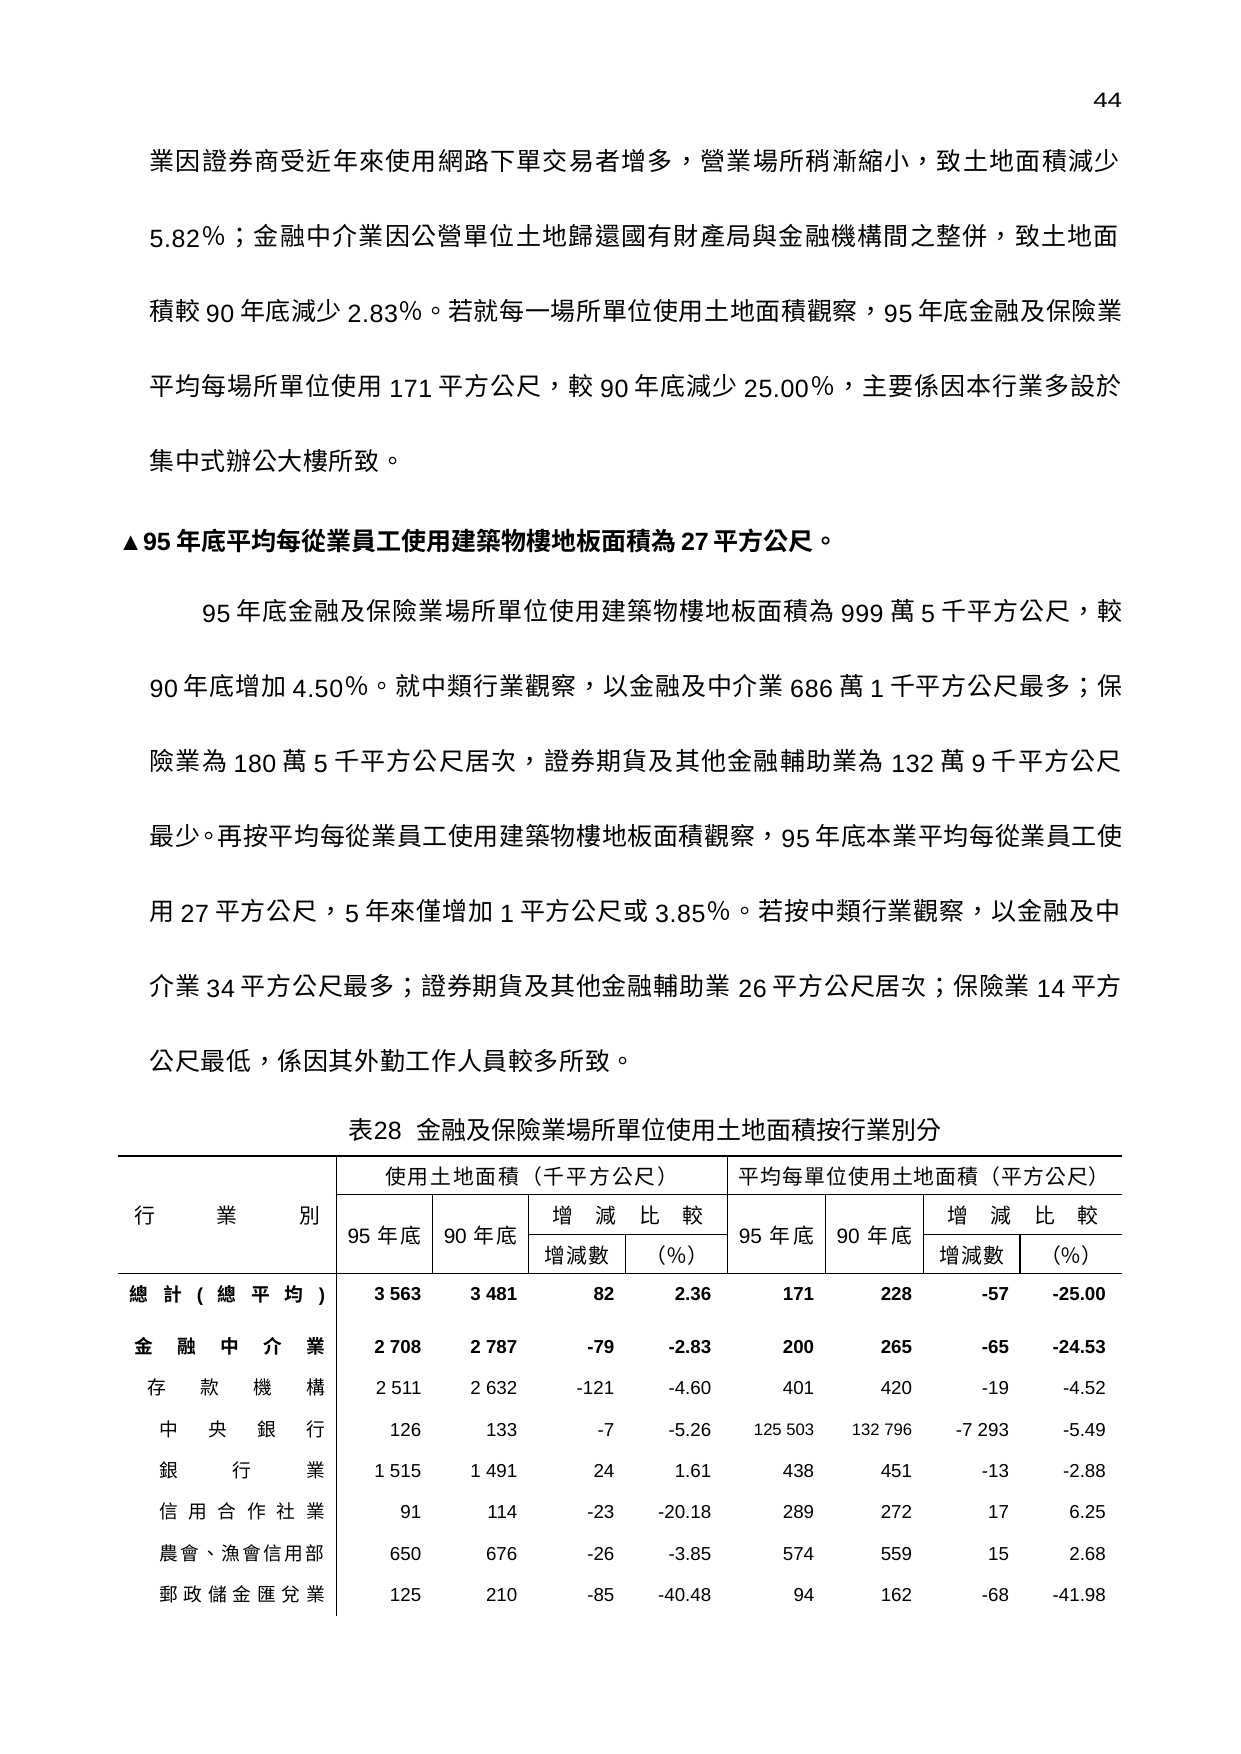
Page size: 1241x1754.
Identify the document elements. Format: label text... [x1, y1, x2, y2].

table_cell 銀行業 [118, 1450, 336, 1492]
table_cell 2 511 [337, 1368, 432, 1409]
table_cell -4.52 [1020, 1368, 1122, 1409]
table_cell -13 [923, 1450, 1020, 1492]
table_cell -41.98 [1020, 1575, 1122, 1616]
table_cell 2.36 [625, 1274, 727, 1314]
table_cell 24 [528, 1450, 625, 1492]
table_cell 郵政儲金匯兌業 [118, 1575, 336, 1616]
table_cell 125 503 [728, 1409, 825, 1450]
table_cell 90年底 [826, 1195, 923, 1273]
table_cell 2 708 [337, 1326, 432, 1368]
table_cell 1 515 [337, 1450, 432, 1492]
table_cell 133 [432, 1409, 528, 1450]
table_cell 中央銀行 [118, 1409, 336, 1450]
table_cell [825, 1315, 923, 1326]
table_cell 金融中介業 [118, 1326, 336, 1368]
table_cell 95年底 [728, 1195, 825, 1273]
table_cell （％） [626, 1235, 727, 1273]
table_cell 125 [337, 1575, 432, 1616]
table_cell 676 [432, 1533, 528, 1574]
table_cell 3 563 [337, 1274, 432, 1314]
table_cell -65 [923, 1326, 1020, 1368]
table_cell -79 [528, 1326, 625, 1368]
table_cell -5.26 [625, 1409, 727, 1450]
table_cell -23 [528, 1492, 625, 1533]
table_cell 559 [825, 1533, 923, 1574]
table_cell 126 [337, 1409, 432, 1450]
table_cell -68 [923, 1575, 1020, 1616]
table_cell 存款機構 [118, 1368, 336, 1409]
table_cell 272 [825, 1492, 923, 1533]
table_cell 增減比較 [924, 1195, 1122, 1234]
table_cell 農會、漁會信用部 [118, 1533, 336, 1574]
table_cell 15 [923, 1533, 1020, 1574]
table_cell [432, 1315, 528, 1326]
table_cell 2 787 [432, 1326, 528, 1368]
table_cell 289 [728, 1492, 825, 1533]
table_cell [118, 1315, 336, 1326]
table_cell -7 [528, 1409, 625, 1450]
table_cell -85 [528, 1575, 625, 1616]
table_cell 114 [432, 1492, 528, 1533]
table_cell 增減數 [529, 1235, 625, 1273]
table_cell 132 796 [825, 1409, 923, 1450]
table_cell 信用合作社業 [118, 1492, 336, 1533]
table_cell -121 [528, 1368, 625, 1409]
table_cell [728, 1315, 825, 1326]
table_cell -3.85 [625, 1533, 727, 1574]
table_cell 1 491 [432, 1450, 528, 1492]
table_cell 171 [728, 1274, 825, 1314]
table_cell 總計(總平均) [118, 1274, 336, 1314]
table_cell -20.18 [625, 1492, 727, 1533]
table_cell （％） [1021, 1235, 1122, 1273]
table_cell 162 [825, 1575, 923, 1616]
table_cell 265 [825, 1326, 923, 1368]
table_cell -57 [923, 1274, 1020, 1314]
table_cell 438 [728, 1450, 825, 1492]
table_cell 451 [825, 1450, 923, 1492]
list 金融及保險業場所單位使用土地面積按行業別分 [168, 1109, 1122, 1147]
table_cell -4.60 [625, 1368, 727, 1409]
table_cell 90年底 [433, 1195, 528, 1273]
table_cell 95年底 [337, 1195, 432, 1273]
table_cell [1020, 1315, 1122, 1326]
table_cell 增減數 [924, 1235, 1019, 1273]
table_header 行業別 [118, 1157, 336, 1273]
table_cell 2.68 [1020, 1533, 1122, 1574]
table_cell 1.61 [625, 1450, 727, 1492]
table_cell 17 [923, 1492, 1020, 1533]
table_cell -19 [923, 1368, 1020, 1409]
table_cell [625, 1315, 727, 1326]
table_cell -2.83 [625, 1326, 727, 1368]
table_cell [923, 1315, 1020, 1326]
table_cell [528, 1315, 625, 1326]
table_cell -7 293 [923, 1409, 1020, 1450]
table_cell 228 [825, 1274, 923, 1314]
table_cell -5.49 [1020, 1409, 1122, 1450]
table_cell -40.48 [625, 1575, 727, 1616]
table_header 使用土地面積（千平方公尺） [337, 1157, 727, 1194]
table_cell -25.00 [1020, 1274, 1122, 1314]
table_cell 574 [728, 1533, 825, 1574]
table_cell 2 632 [432, 1368, 528, 1409]
table_cell [337, 1315, 432, 1326]
table_cell 94 [728, 1575, 825, 1616]
table_cell 420 [825, 1368, 923, 1409]
table_cell 401 [728, 1368, 825, 1409]
text 業因證券商受近年來使用網路下單交易者增多，營業場所稍漸縮小，致土地面積減少5.82％；金融中介業因公營單位土地歸還國有財產局與金融機構間之整併，致土地面積較90年底減少2.83％。若就每一場所單位使用土地面積觀察，95年底金融及保險業平均每場所單位使用171平方公尺，較90年底減少25.00％，主要係因本行業多設於集中式辦公大樓所致。 [149, 127, 1122, 502]
text 95年底金融及保險業場所單位使用建築物樓地板面積為999萬5千平方公尺，較90年底增加4.50％。就中類行業觀察，以金融及中介業686萬1千平方公尺最多；保險業為180萬5千平方公尺居次，證券期貨及其他金融輔助業為132萬9千平方公尺最少。再按平均每從業員工使用建築物樓地板面積觀察，95年底本業平均每從業員工使用27平方公尺，5年來僅增加1平方公尺或3.85％。若按中類行業觀察，以金融及中介業34平方公尺最多；證券期貨及其他金融輔助業26平方公尺居次；保險業14平方公尺最低，係因其外勤工作人員較多所致。 [149, 577, 1122, 1102]
table_cell 增減比較 [529, 1195, 727, 1234]
table_header 平均每單位使用土地面積（平方公尺） [728, 1157, 1122, 1194]
table_cell -2.88 [1020, 1450, 1122, 1492]
table_cell -26 [528, 1533, 625, 1574]
table_cell 200 [728, 1326, 825, 1368]
table_cell 650 [337, 1533, 432, 1574]
table_cell 91 [337, 1492, 432, 1533]
table_cell 3 481 [432, 1274, 528, 1314]
table_cell -24.53 [1020, 1326, 1122, 1368]
table_cell 82 [528, 1274, 625, 1314]
table_cell 6.25 [1020, 1492, 1122, 1533]
text ▲95年底平均每從業員工使用建築物樓地板面積為27平方公尺。 [118, 521, 1122, 558]
table_cell 210 [432, 1575, 528, 1616]
